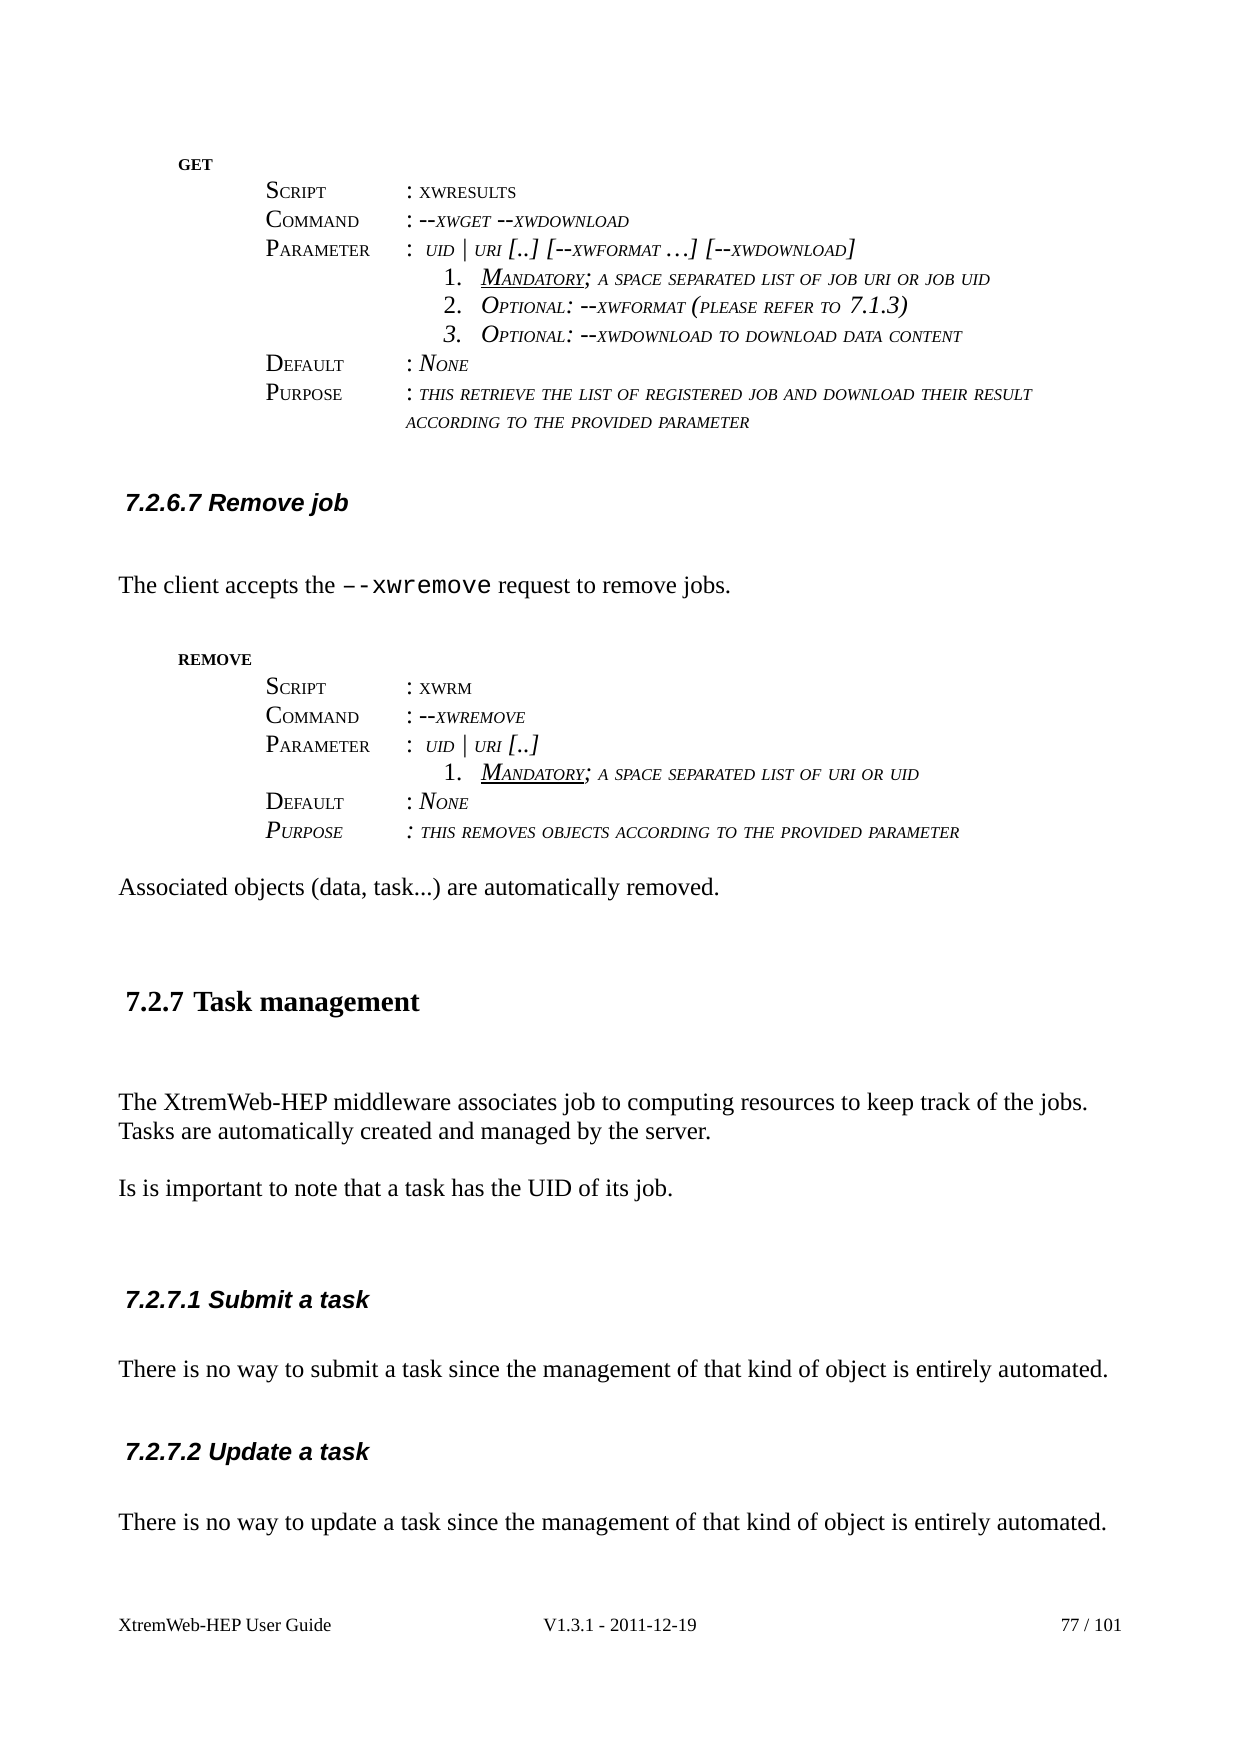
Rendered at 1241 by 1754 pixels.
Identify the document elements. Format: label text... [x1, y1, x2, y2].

text Purpose : this retrieve the list of registered job and download their result according to the provided parameter [265, 377, 1122, 434]
text Script : xwresults [265, 176, 1122, 204]
subtitle Update a task [118, 1437, 1122, 1466]
subtitle Task management [118, 984, 1122, 1017]
list Optional: --xwdownload to download data content [443, 319, 1122, 348]
list Mandatory; a space separated list of uri or uid [443, 757, 1122, 786]
text The XtremWeb-HEP middleware associates job to computing resources to keep track of the jobs. Tasks are automatically created and managed by the server. [118, 1087, 1122, 1145]
text Parameter : uid | uri [..] [265, 729, 1122, 757]
list Mandatory; a space separated list of job uri or job uid [443, 262, 1122, 291]
text Command : --xwremove [265, 700, 1122, 729]
subtitle Remove job [118, 488, 1122, 517]
text There is no way to update a task since the management of that kind of object is entirely automated. [118, 1507, 1122, 1536]
text The client accepts the –-xwremove request to remove jobs. [118, 570, 1122, 601]
list Optional: --xwformat (please refer to 7.1.3) [443, 291, 1122, 319]
text Associated objects (data, task...) are automatically removed. [118, 872, 1122, 901]
text Default : None [265, 786, 1122, 815]
text Script : xwrm [265, 671, 1122, 700]
text Is is important to note that a task has the UID of its job. [118, 1173, 1122, 1202]
text get [178, 147, 1122, 176]
text Parameter : uid | uri [..] [--xwformat …] [--xwdownload] [265, 233, 1122, 262]
text There is no way to submit a task since the management of that kind of object is entirely automated. [118, 1354, 1122, 1383]
text Command : --xwget --xwdownload [265, 204, 1122, 233]
text Default : None [265, 348, 1122, 377]
text remove [178, 642, 1122, 671]
subtitle Submit a task [118, 1285, 1122, 1313]
text Purpose : this removes objects according to the provided parameter [265, 815, 1122, 844]
